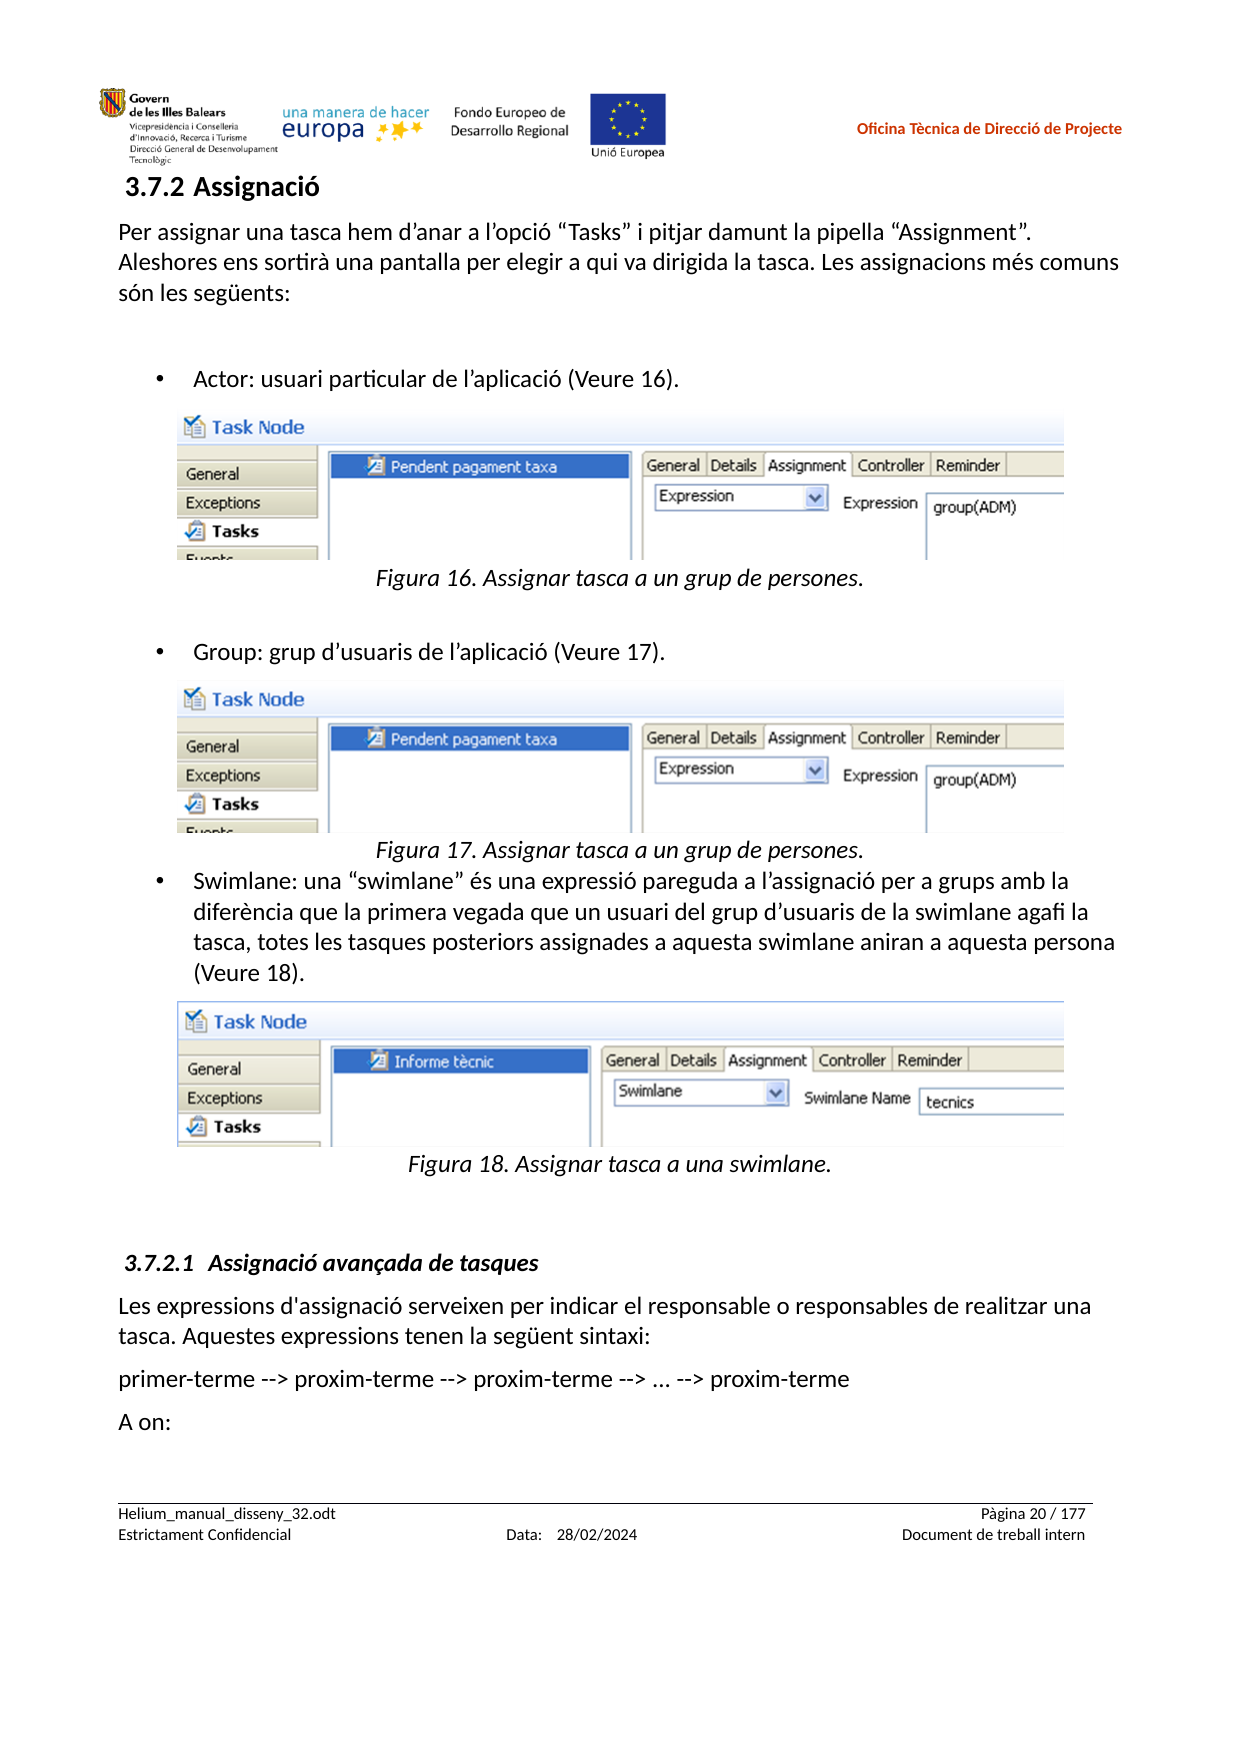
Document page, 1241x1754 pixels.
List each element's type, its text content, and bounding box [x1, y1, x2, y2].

subtitle Assignació [118, 168, 1122, 203]
text A on: [118, 1407, 1122, 1437]
text Figura 16. Assignar tasca a un grup de persones. [175, 562, 1065, 593]
picture [175, 678, 1065, 835]
text primer-terme --> proxim-terme --> proxim-terme --> ... --> proxim-terme [118, 1363, 1122, 1394]
text Per assignar una tasca hem d’anar a l’opció “Tasks” i pitjar damunt la pipella “Assignment”. Aleshores ens sortirà una pantalla per elegir a qui va dirigida la tasca. Les assignacions més comuns són les següents: [118, 216, 1122, 308]
text Figura 18. Assignar tasca a una swimlane. [175, 1149, 1065, 1179]
picture [99, 87, 668, 166]
text Les expressions d'assignació serveixen per indicar el responsable o responsables de realitzar una tasca. Aquestes expressions tenen la següent sintaxi: [118, 1290, 1122, 1351]
list Swimlane: una “swimlane” és una expressió pareguda a l’assignació per a grups amb la diferència que la primera vegada que un usuari del grup d’usuaris de la swimlane agafi la tasca, totes les tasques posteriors assignades a aquesta swimlane aniran a aquesta persona (Veure 18). [156, 833, 1122, 987]
picture [175, 406, 1065, 562]
subtitle Assignació avançada de tasques [118, 1247, 1122, 1277]
picture [175, 999, 1065, 1149]
list Figura 17. Assignar tasca a un grup de persones. [175, 835, 1065, 865]
list Actor: usuari particular de l’aplicació (Veure 16). [156, 363, 1122, 394]
list Group: grup d’usuaris de l’aplicació (Veure 17). [156, 636, 1122, 666]
